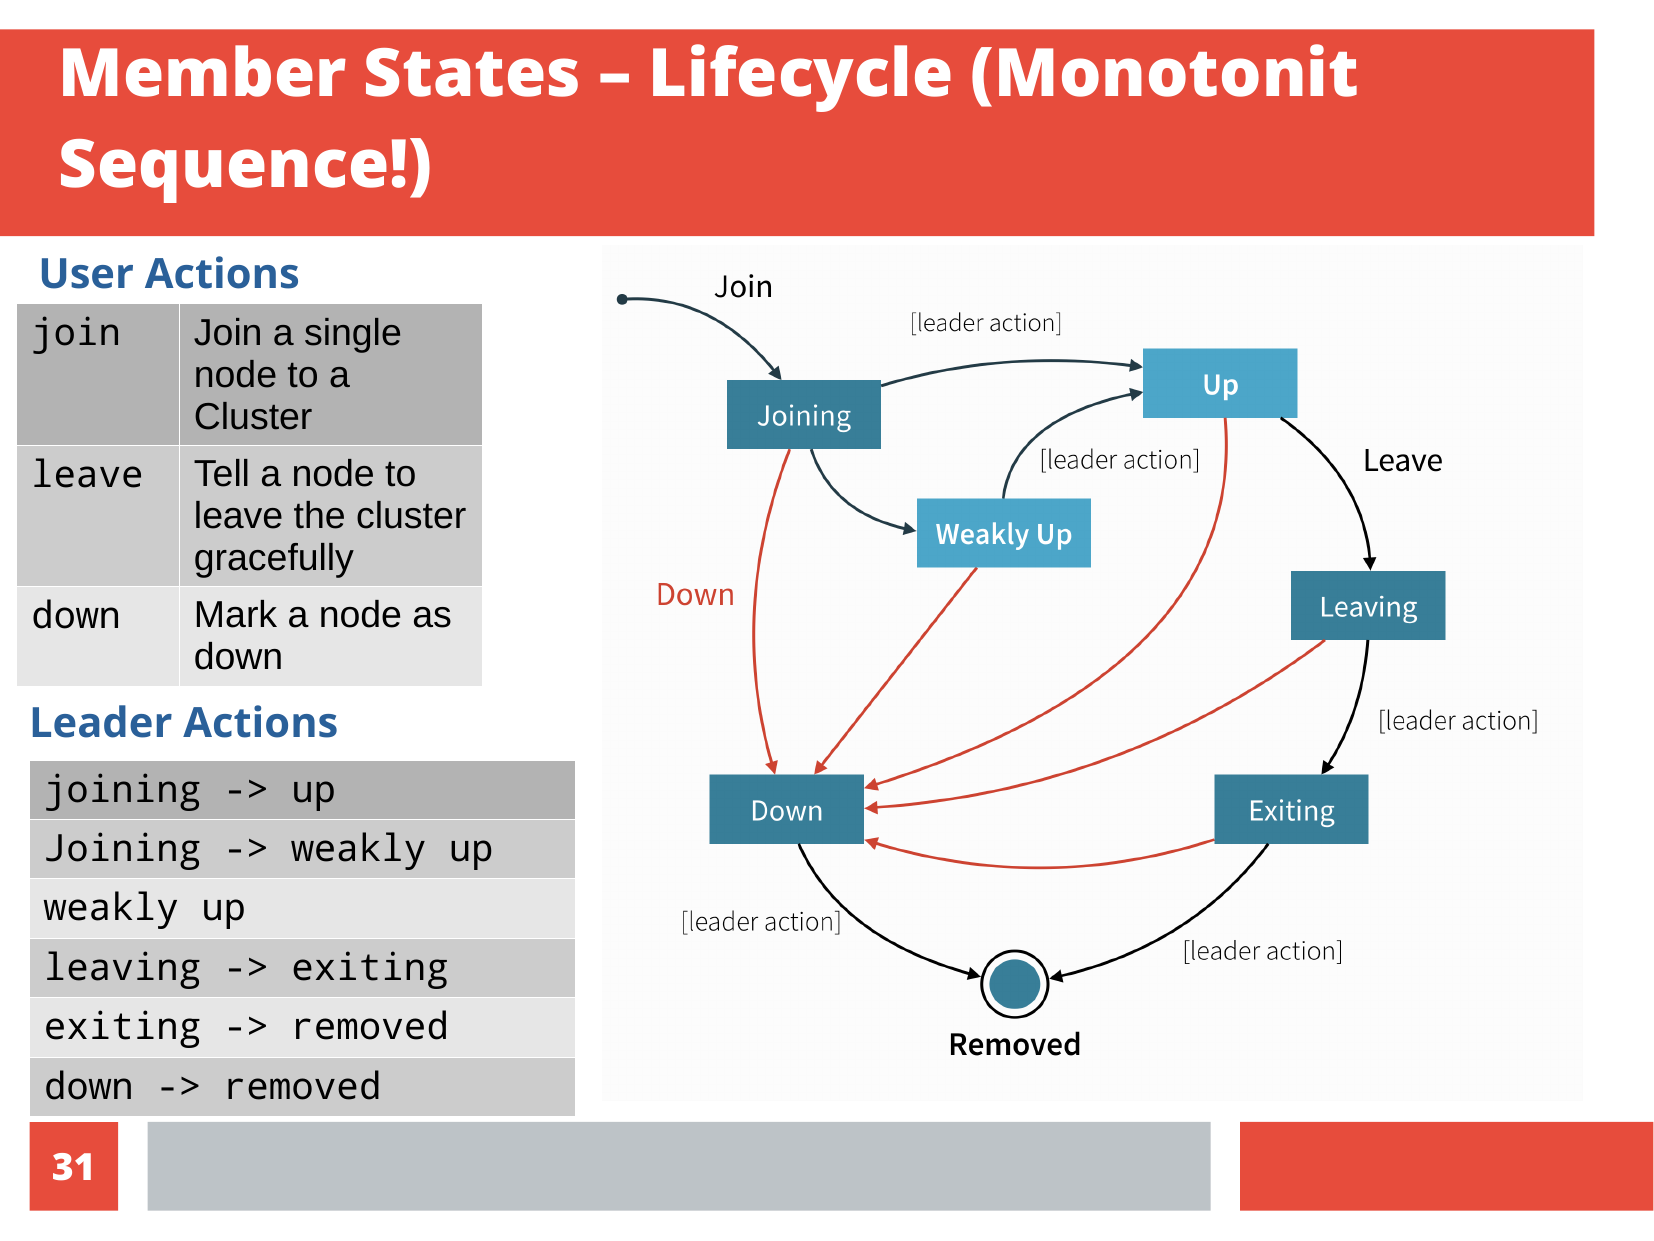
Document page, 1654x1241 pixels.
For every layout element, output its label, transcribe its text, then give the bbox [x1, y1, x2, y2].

table_header joining -> up [30, 761, 575, 819]
table_cell leaving -> exiting [30, 939, 575, 997]
table_cell Joining -> weakly up [30, 820, 575, 878]
text_box Leader Actions [14, 685, 378, 782]
table_cell leave [17, 446, 179, 586]
table_cell down [17, 587, 179, 685]
table_header join [59, 333, 70, 343]
title Member States – Lifecycle (Monotonit Sequence!) [59, 59, 1595, 207]
table_cell Mark a node as down [180, 587, 482, 686]
table_cell down -> removed [30, 1058, 575, 1116]
text_box User Actions [23, 236, 1607, 333]
table_header join [17, 304, 179, 445]
table_cell Tell a node to leave the cluster gracefully [180, 446, 482, 586]
table_cell exiting -> removed [30, 998, 575, 1057]
picture [602, 245, 1583, 1101]
table_cell weakly up [30, 879, 575, 938]
table_header Join a single node to a Cluster [180, 333, 482, 445]
